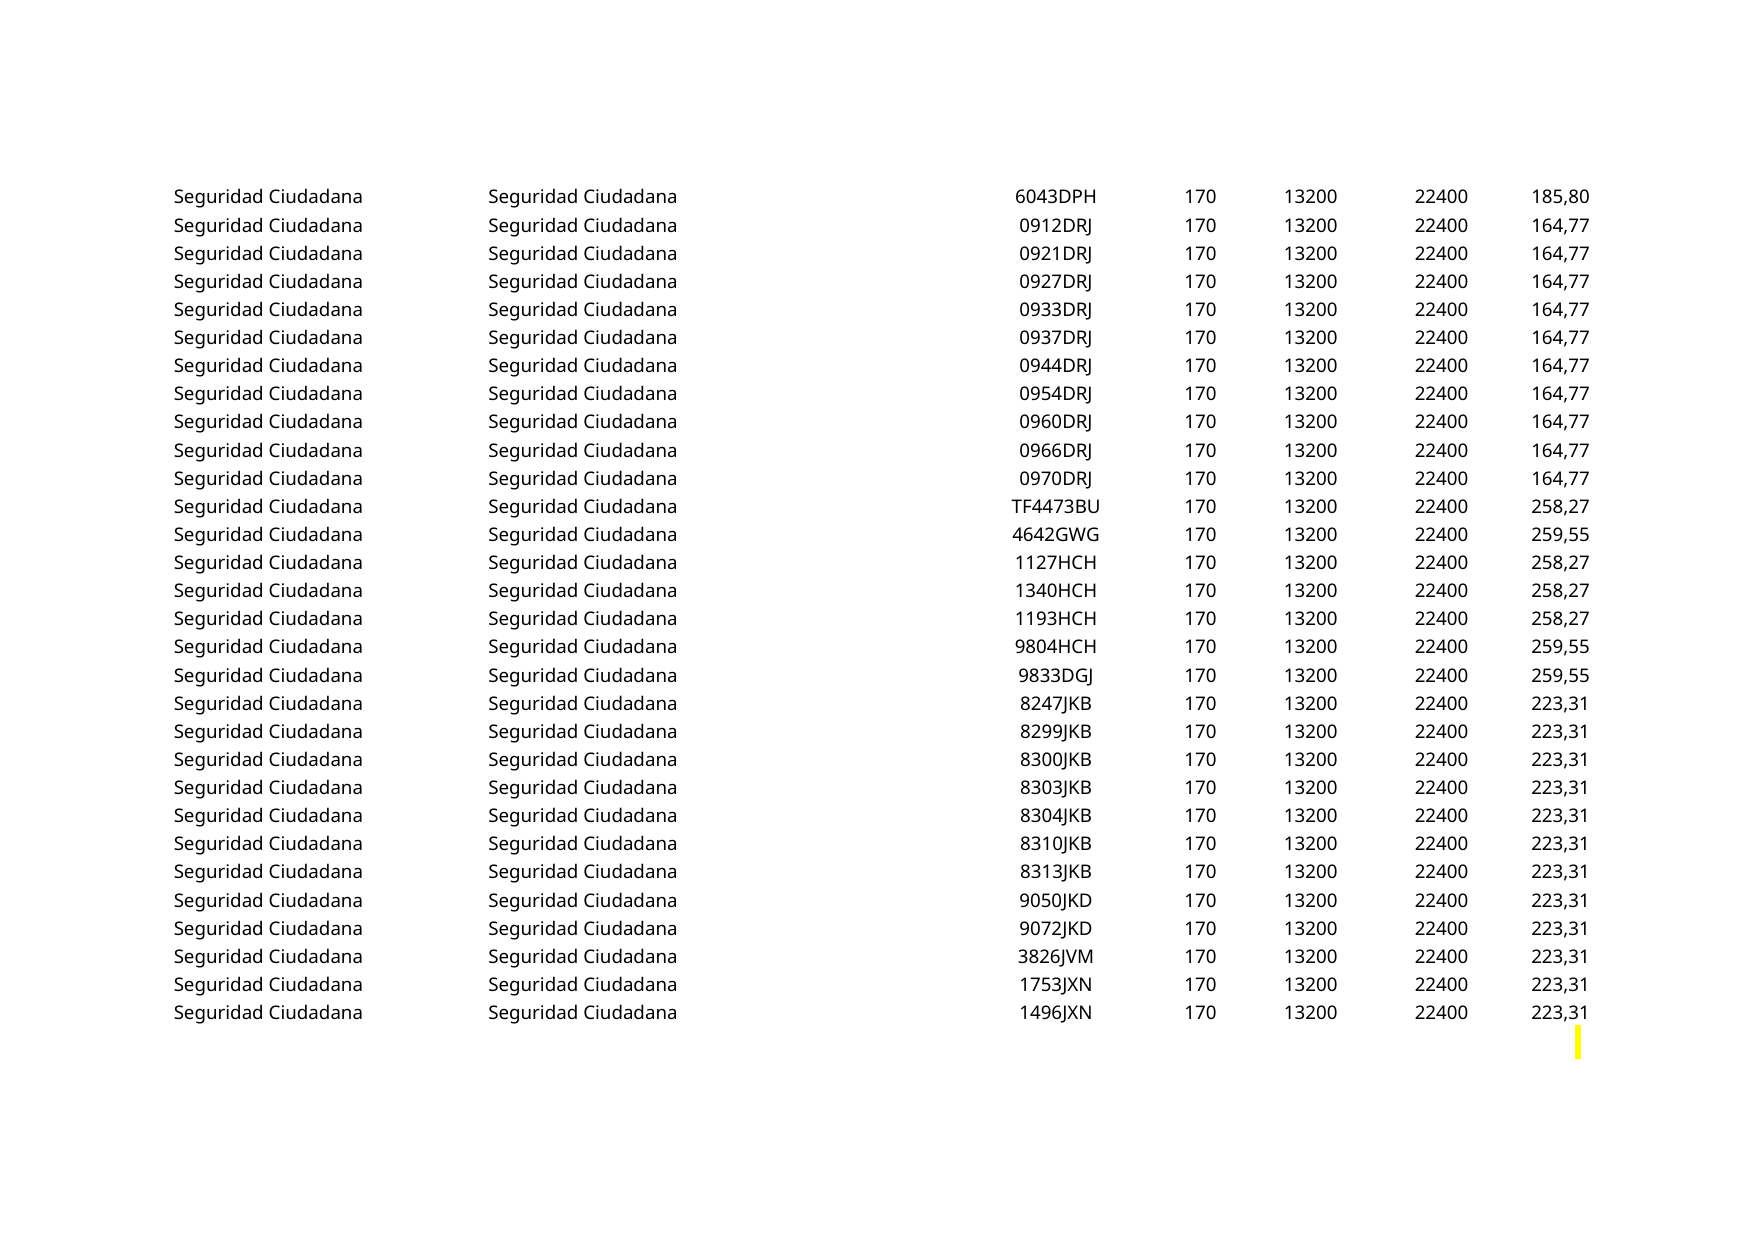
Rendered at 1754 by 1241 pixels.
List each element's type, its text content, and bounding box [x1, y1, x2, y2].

table_cell Seguridad Ciudadana [481, 575, 997, 603]
table_cell 22400 [1345, 603, 1475, 631]
table_cell 170 [1114, 378, 1223, 406]
table_cell 9050JKD [998, 884, 1114, 912]
table_cell 164,77 [1475, 322, 1607, 350]
table_cell Seguridad Ciudadana [481, 744, 997, 772]
table_cell 9072JKD [998, 913, 1114, 941]
table_cell 0933DRJ [998, 294, 1114, 322]
table_cell 258,27 [1475, 491, 1607, 519]
table_cell 1753JXN [998, 969, 1114, 997]
table_cell 0912DRJ [998, 209, 1114, 237]
table_cell Seguridad Ciudadana [481, 406, 997, 434]
table_cell 22400 [1345, 575, 1475, 603]
table_cell Seguridad Ciudadana [166, 547, 481, 575]
table_cell Seguridad Ciudadana [481, 378, 997, 406]
table_cell 170 [1114, 772, 1223, 800]
table_cell 164,77 [1475, 378, 1607, 406]
table_cell Seguridad Ciudadana [166, 434, 481, 462]
table_cell Seguridad Ciudadana [481, 969, 997, 997]
table_cell 164,77 [1475, 266, 1607, 294]
table_cell Seguridad Ciudadana [166, 631, 481, 659]
table_cell 13200 [1224, 434, 1344, 462]
table_cell 22400 [1345, 463, 1475, 491]
table_cell 13200 [1224, 913, 1344, 941]
table_cell 13200 [1224, 659, 1344, 687]
table_cell 13200 [1224, 603, 1344, 631]
table_cell 13200 [1224, 997, 1344, 1025]
table_cell Seguridad Ciudadana [166, 575, 481, 603]
table_cell 22400 [1345, 997, 1475, 1025]
table_cell 164,77 [1475, 238, 1607, 266]
table_cell 170 [1114, 266, 1223, 294]
table_cell 13200 [1224, 772, 1344, 800]
table_cell Seguridad Ciudadana [166, 406, 481, 434]
table_cell Seguridad Ciudadana [481, 547, 997, 575]
table_cell 4642GWG [998, 519, 1114, 547]
table_cell Seguridad Ciudadana [481, 491, 997, 519]
table_cell 22400 [1345, 294, 1475, 322]
table_cell Seguridad Ciudadana [166, 266, 481, 294]
table_cell 9833DGJ [998, 659, 1114, 687]
table_cell 258,27 [1475, 575, 1607, 603]
table_cell Seguridad Ciudadana [481, 350, 997, 378]
table_cell 13200 [1224, 181, 1344, 209]
table_cell 1340HCH [998, 575, 1114, 603]
table_cell 170 [1114, 181, 1223, 209]
table_cell Seguridad Ciudadana [166, 800, 481, 828]
table_cell 170 [1114, 350, 1223, 378]
table_cell 164,77 [1475, 294, 1607, 322]
table_cell 13200 [1224, 688, 1344, 716]
table_cell 8310JKB [998, 828, 1114, 856]
table_cell 22400 [1345, 856, 1475, 884]
table_cell Seguridad Ciudadana [481, 209, 997, 237]
table_cell 13200 [1224, 716, 1344, 744]
table_cell 0927DRJ [998, 266, 1114, 294]
table_cell Seguridad Ciudadana [481, 828, 997, 856]
table_cell Seguridad Ciudadana [481, 716, 997, 744]
table_cell 164,77 [1475, 463, 1607, 491]
table_cell 1496JXN [998, 997, 1114, 1025]
table_cell Seguridad Ciudadana [481, 266, 997, 294]
table_cell 223,31 [1475, 744, 1607, 772]
table_cell 8304JKB [998, 800, 1114, 828]
table_cell 13200 [1224, 744, 1344, 772]
table_cell 13200 [1224, 856, 1344, 884]
table_cell 170 [1114, 603, 1223, 631]
table_cell 22400 [1345, 941, 1475, 969]
table_cell 170 [1114, 828, 1223, 856]
table_cell Seguridad Ciudadana [481, 603, 997, 631]
table_cell Seguridad Ciudadana [481, 941, 997, 969]
table_cell 170 [1114, 575, 1223, 603]
table_cell 170 [1114, 913, 1223, 941]
table_cell 170 [1114, 716, 1223, 744]
table_cell 258,27 [1475, 603, 1607, 631]
table_cell 6043DPH [998, 181, 1114, 209]
table_cell 1127HCH [998, 547, 1114, 575]
table_cell 170 [1114, 491, 1223, 519]
table_cell 13200 [1224, 406, 1344, 434]
table_cell TF4473BU [998, 491, 1114, 519]
table_cell 13200 [1224, 294, 1344, 322]
table_cell Seguridad Ciudadana [166, 828, 481, 856]
table_cell 13200 [1224, 209, 1344, 237]
table_cell Seguridad Ciudadana [166, 744, 481, 772]
table_cell 170 [1114, 800, 1223, 828]
table_cell Seguridad Ciudadana [166, 884, 481, 912]
table_cell Seguridad Ciudadana [481, 519, 997, 547]
table_cell 0937DRJ [998, 322, 1114, 350]
table_cell 258,27 [1475, 547, 1607, 575]
table_cell 223,31 [1475, 913, 1607, 941]
table_cell Seguridad Ciudadana [166, 688, 481, 716]
table_cell Seguridad Ciudadana [166, 491, 481, 519]
table_cell 0966DRJ [998, 434, 1114, 462]
table_cell 185,80 [1475, 181, 1607, 209]
table_cell 223,31 [1475, 716, 1607, 744]
table_cell 3826JVM [998, 941, 1114, 969]
table_cell 8303JKB [998, 772, 1114, 800]
table_cell 164,77 [1475, 350, 1607, 378]
table_cell 170 [1114, 519, 1223, 547]
table_cell Seguridad Ciudadana [166, 603, 481, 631]
table_cell 13200 [1224, 238, 1344, 266]
table_cell 22400 [1345, 434, 1475, 462]
table_cell Seguridad Ciudadana [481, 463, 997, 491]
table_cell 22400 [1345, 716, 1475, 744]
table_cell 0970DRJ [998, 463, 1114, 491]
table_cell 22400 [1345, 828, 1475, 856]
table_cell 13200 [1224, 463, 1344, 491]
table_cell 13200 [1224, 941, 1344, 969]
table_cell Seguridad Ciudadana [481, 800, 997, 828]
table_cell Seguridad Ciudadana [481, 772, 997, 800]
table_cell 22400 [1345, 884, 1475, 912]
table_cell 259,55 [1475, 659, 1607, 687]
table_cell Seguridad Ciudadana [481, 631, 997, 659]
table_cell Seguridad Ciudadana [481, 688, 997, 716]
table_cell Seguridad Ciudadana [166, 997, 481, 1025]
table_cell Seguridad Ciudadana [481, 322, 997, 350]
table_cell 170 [1114, 688, 1223, 716]
table_cell 22400 [1345, 238, 1475, 266]
table_cell 170 [1114, 406, 1223, 434]
table_cell Seguridad Ciudadana [481, 659, 997, 687]
table_cell 22400 [1345, 181, 1475, 209]
table_cell 223,31 [1475, 884, 1607, 912]
table_cell 13200 [1224, 519, 1344, 547]
table_cell 9804HCH [998, 631, 1114, 659]
table_cell 22400 [1345, 519, 1475, 547]
table_cell 223,31 [1475, 772, 1607, 800]
table_cell 22400 [1345, 800, 1475, 828]
table_cell Seguridad Ciudadana [166, 209, 481, 237]
table_cell 170 [1114, 238, 1223, 266]
table_cell 170 [1114, 969, 1223, 997]
table_cell Seguridad Ciudadana [481, 884, 997, 912]
table_cell 223,31 [1475, 969, 1607, 997]
table_cell Seguridad Ciudadana [481, 181, 997, 209]
table_cell 0960DRJ [998, 406, 1114, 434]
table_cell 170 [1114, 294, 1223, 322]
table_cell 223,31 [1475, 828, 1607, 856]
table_cell Seguridad Ciudadana [166, 969, 481, 997]
table_cell 22400 [1345, 631, 1475, 659]
table_cell 170 [1114, 547, 1223, 575]
table_cell 223,31 [1475, 856, 1607, 884]
table_cell 13200 [1224, 350, 1344, 378]
table_cell 164,77 [1475, 406, 1607, 434]
table_cell 164,77 [1475, 434, 1607, 462]
table_cell Seguridad Ciudadana [166, 322, 481, 350]
table_cell Seguridad Ciudadana [481, 856, 997, 884]
table_cell 170 [1114, 744, 1223, 772]
table_cell 13200 [1224, 547, 1344, 575]
table_cell Seguridad Ciudadana [166, 716, 481, 744]
table_cell 13200 [1224, 631, 1344, 659]
table_cell Seguridad Ciudadana [166, 659, 481, 687]
table_cell 259,55 [1475, 631, 1607, 659]
table_cell 13200 [1224, 800, 1344, 828]
table_cell 223,31 [1475, 800, 1607, 828]
table_cell 8247JKB [998, 688, 1114, 716]
table_cell Seguridad Ciudadana [481, 238, 997, 266]
table_cell 22400 [1345, 688, 1475, 716]
table_cell Seguridad Ciudadana [166, 463, 481, 491]
table_cell 22400 [1345, 266, 1475, 294]
table_cell 22400 [1345, 322, 1475, 350]
table_cell Seguridad Ciudadana [166, 378, 481, 406]
table_cell 0921DRJ [998, 238, 1114, 266]
table_cell Seguridad Ciudadana [166, 238, 481, 266]
table_cell 0944DRJ [998, 350, 1114, 378]
table_cell 170 [1114, 463, 1223, 491]
table_cell 22400 [1345, 209, 1475, 237]
table_cell 22400 [1345, 406, 1475, 434]
table_cell 22400 [1345, 744, 1475, 772]
table_cell 170 [1114, 631, 1223, 659]
table_cell 13200 [1224, 378, 1344, 406]
table_cell 170 [1114, 322, 1223, 350]
table_cell Seguridad Ciudadana [166, 941, 481, 969]
table_cell 13200 [1224, 884, 1344, 912]
table_cell 8299JKB [998, 716, 1114, 744]
table_cell 22400 [1345, 772, 1475, 800]
table_cell 223,31 [1475, 997, 1607, 1025]
table_cell 8313JKB [998, 856, 1114, 884]
table_cell 1193HCH [998, 603, 1114, 631]
table_cell 13200 [1224, 969, 1344, 997]
table_cell Seguridad Ciudadana [166, 181, 481, 209]
table_cell 170 [1114, 884, 1223, 912]
table_cell 22400 [1345, 350, 1475, 378]
table_cell 170 [1114, 941, 1223, 969]
table_cell 164,77 [1475, 209, 1607, 237]
table_cell Seguridad Ciudadana [166, 856, 481, 884]
table_cell 22400 [1345, 491, 1475, 519]
table_cell 22400 [1345, 659, 1475, 687]
table_cell Seguridad Ciudadana [481, 434, 997, 462]
table_cell 13200 [1224, 491, 1344, 519]
table_cell 13200 [1224, 266, 1344, 294]
table_cell 170 [1114, 434, 1223, 462]
table_cell 170 [1114, 997, 1223, 1025]
table_cell 13200 [1224, 828, 1344, 856]
table_cell 223,31 [1475, 941, 1607, 969]
table_cell 8300JKB [998, 744, 1114, 772]
table_cell Seguridad Ciudadana [481, 997, 997, 1025]
table_cell 22400 [1345, 969, 1475, 997]
table_cell Seguridad Ciudadana [166, 913, 481, 941]
table_cell 22400 [1345, 378, 1475, 406]
table_cell 22400 [1345, 547, 1475, 575]
table_cell 170 [1114, 856, 1223, 884]
table_cell 22400 [1345, 913, 1475, 941]
table_cell Seguridad Ciudadana [481, 294, 997, 322]
table_cell 0954DRJ [998, 378, 1114, 406]
table_cell 170 [1114, 209, 1223, 237]
table_cell Seguridad Ciudadana [166, 350, 481, 378]
table_cell Seguridad Ciudadana [481, 913, 997, 941]
table_cell Seguridad Ciudadana [166, 294, 481, 322]
table_cell 170 [1114, 659, 1223, 687]
table_cell Seguridad Ciudadana [166, 519, 481, 547]
table_cell Seguridad Ciudadana [166, 772, 481, 800]
table_cell 13200 [1224, 322, 1344, 350]
table_cell 259,55 [1475, 519, 1607, 547]
table_cell 13200 [1224, 575, 1344, 603]
table_cell 223,31 [1475, 688, 1607, 716]
